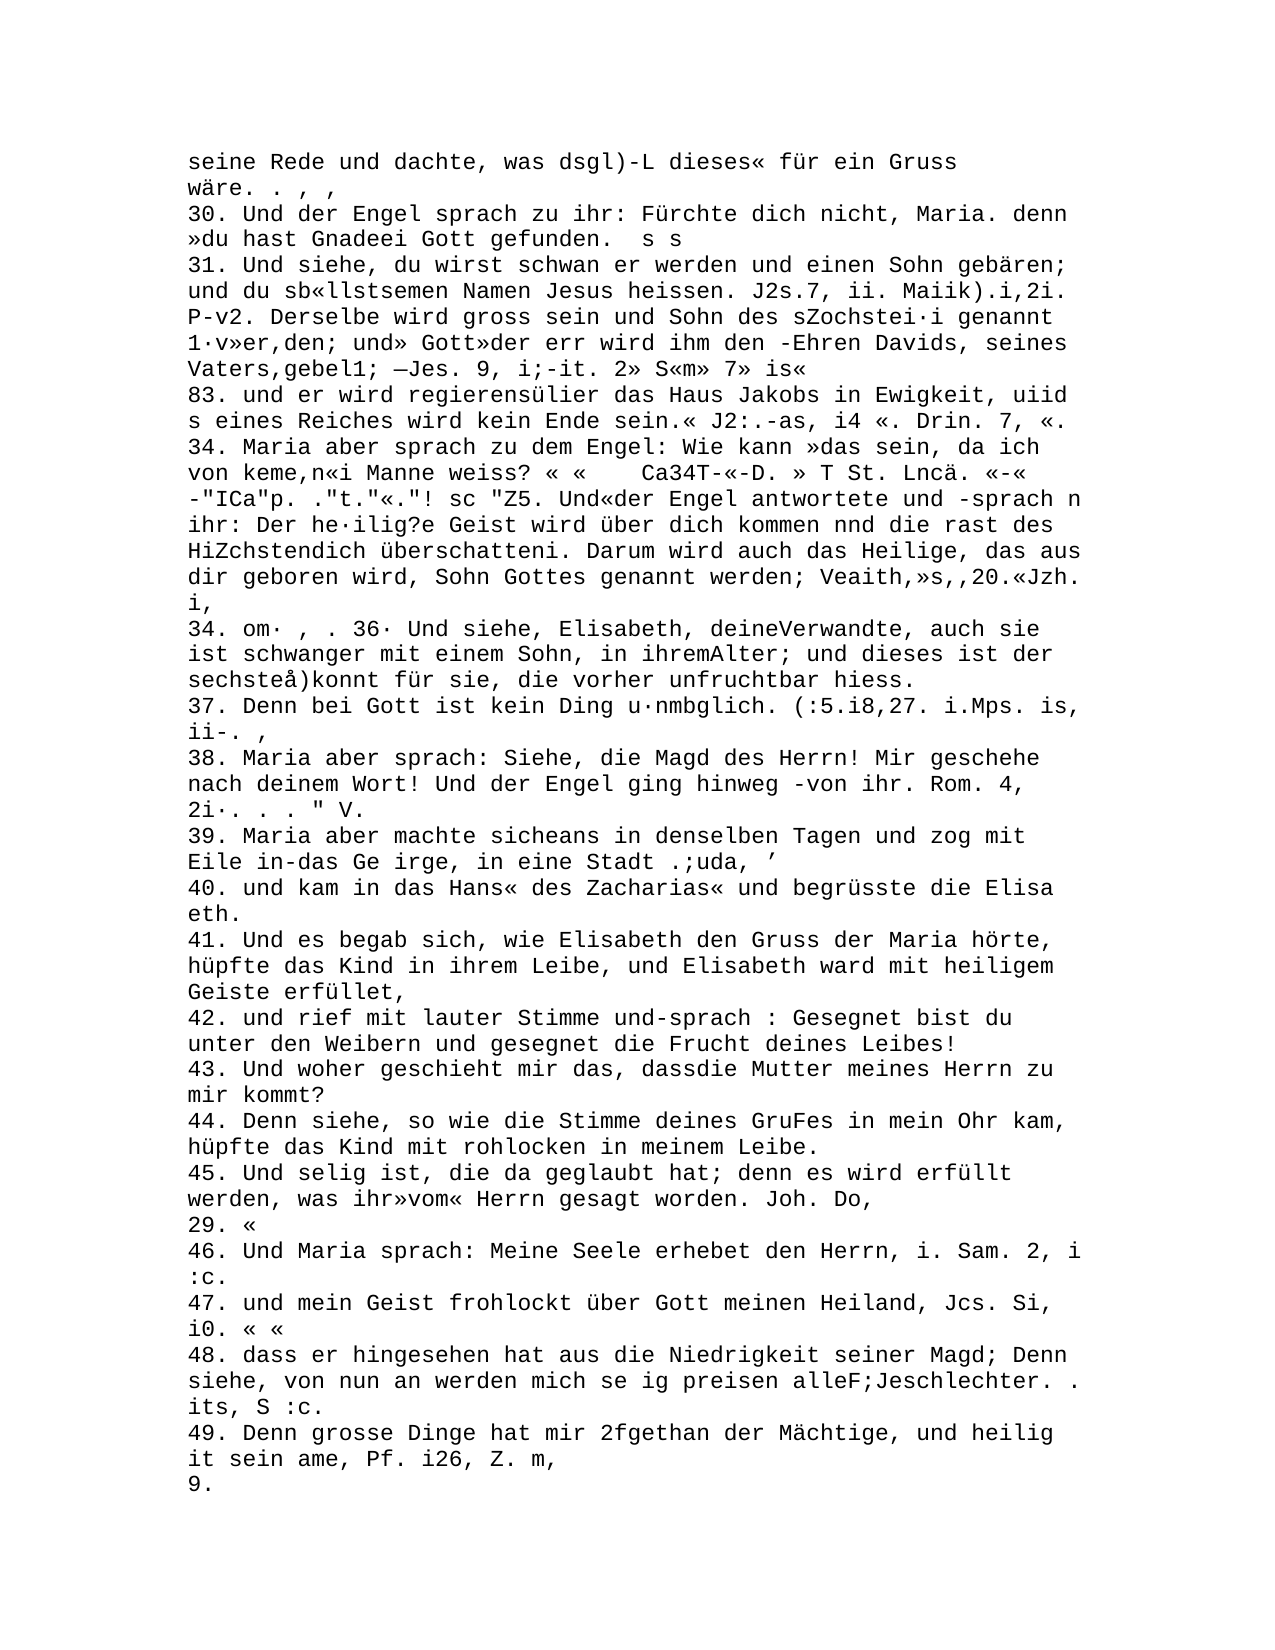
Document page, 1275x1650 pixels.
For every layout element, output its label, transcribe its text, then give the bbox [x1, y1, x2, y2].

text 40. und kam in das Hans« des Zacharias« und begrüsste die Elisa eth. [187, 876, 1087, 928]
text seine Rede und dachte, was dsgl)-L dieses« für ein Gruss wäre. . , , [187, 150, 1087, 202]
text 47. und mein Geist frohlockt über Gott meinen Heiland, Jcs. Si, i0. « « [187, 1291, 1087, 1343]
text 45. Und selig ist, die da geglaubt hat; denn es wird erfüllt werden, was ihr»vom« Herrn gesagt worden. Joh. Do, [187, 1162, 1087, 1213]
text 41. Und es begab sich, wie Elisabeth den Gruss der Maria hörte, hüpfte das Kind in ihrem Leibe, und Elisabeth ward mit heiligem Geiste erfüllet, [187, 928, 1087, 1006]
text 37. Denn bei Gott ist kein Ding u·nmbglich. (:5.i8,27. i.Mps. is, ii-. , [187, 695, 1087, 747]
text 83. und er wird regierensülier das Haus Jakobs in Ewigkeit, uiid s eines Reiches wird kein Ende sein.« J2:.-as, i4 «. Drin. 7, «. [187, 383, 1087, 435]
text 34. Maria aber sprach zu dem Engel: Wie kann »das sein, da ich von keme,n«i Manne weiss? « « Ca34T-«-D. » T St. Lncä. «-« -"ICa"p. ."t."«."! sc "Z5. Und«der Engel antwortete und -sprach n ihr: Der he·ilig?e Geist wird über dich kommen nnd die rast des HiZchstendich überschatteni. Darum wird auch das Heilige, das aus dir geboren wird, Sohn Gottes genannt werden; Veaith,»s,,20.«Jzh. i, [187, 435, 1087, 617]
text 42. und rief mit lauter Stimme und-sprach : Gesegnet bist du unter den Weibern und gesegnet die Frucht deines Leibes! [187, 1006, 1087, 1058]
text 49. Denn grosse Dinge hat mir 2fgethan der Mächtige, und heilig it sein ame, Pf. i26, Z. m, [187, 1421, 1087, 1473]
text 9. [187, 1473, 1087, 1499]
text 48. dass er hingesehen hat aus die Niedrigkeit seiner Magd; Denn siehe, von nun an werden mich se ig preisen alleF;Jeschlechter. . its, S :c. [187, 1343, 1087, 1421]
text 46. Und Maria sprach: Meine Seele erhebet den Herrn, i. Sam. 2, i :c. [187, 1239, 1087, 1291]
text 31. Und siehe, du wirst schwan er werden und einen Sohn gebären; und du sb«llstsemen Namen Jesus heissen. J2s.7, ii. Maiik).i,2i. P-v2. Derselbe wird gross sein und Sohn des sZochstei·i genannt 1·v»er,den; und» Gott»der err wird ihm den -Ehren Davids, seines Vaters,gebel1; —Jes. 9, i;-it. 2» S«m» 7» is« [187, 254, 1087, 383]
text 34. om· , . 36· Und siehe, Elisabeth, deineVerwandte, auch sie ist schwanger mit einem Sohn, in ihremAlter; und dieses ist der sechsteå)konnt für sie, die vorher unfruchtbar hiess. [187, 617, 1087, 695]
text 29. « [187, 1213, 1087, 1239]
text 30. Und der Engel sprach zu ihr: Fürchte dich nicht, Maria. denn »du hast Gnadeei Gott gefunden. s s [187, 202, 1087, 254]
text 38. Maria aber sprach: Siehe, die Magd des Herrn! Mir geschehe nach deinem Wort! Und der Engel ging hinweg -von ihr. Rom. 4, 2i·. . . " V. [187, 747, 1087, 824]
text 39. Maria aber machte sicheans in denselben Tagen und zog mit Eile in-das Ge irge, in eine Stadt .;uda, ’ [187, 824, 1087, 876]
text 43. Und woher geschieht mir das, dassdie Mutter meines Herrn zu mir kommt? [187, 1058, 1087, 1110]
text 44. Denn siehe, so wie die Stimme deines GruFes in mein Ohr kam, hüpfte das Kind mit rohlocken in meinem Leibe. [187, 1110, 1087, 1162]
